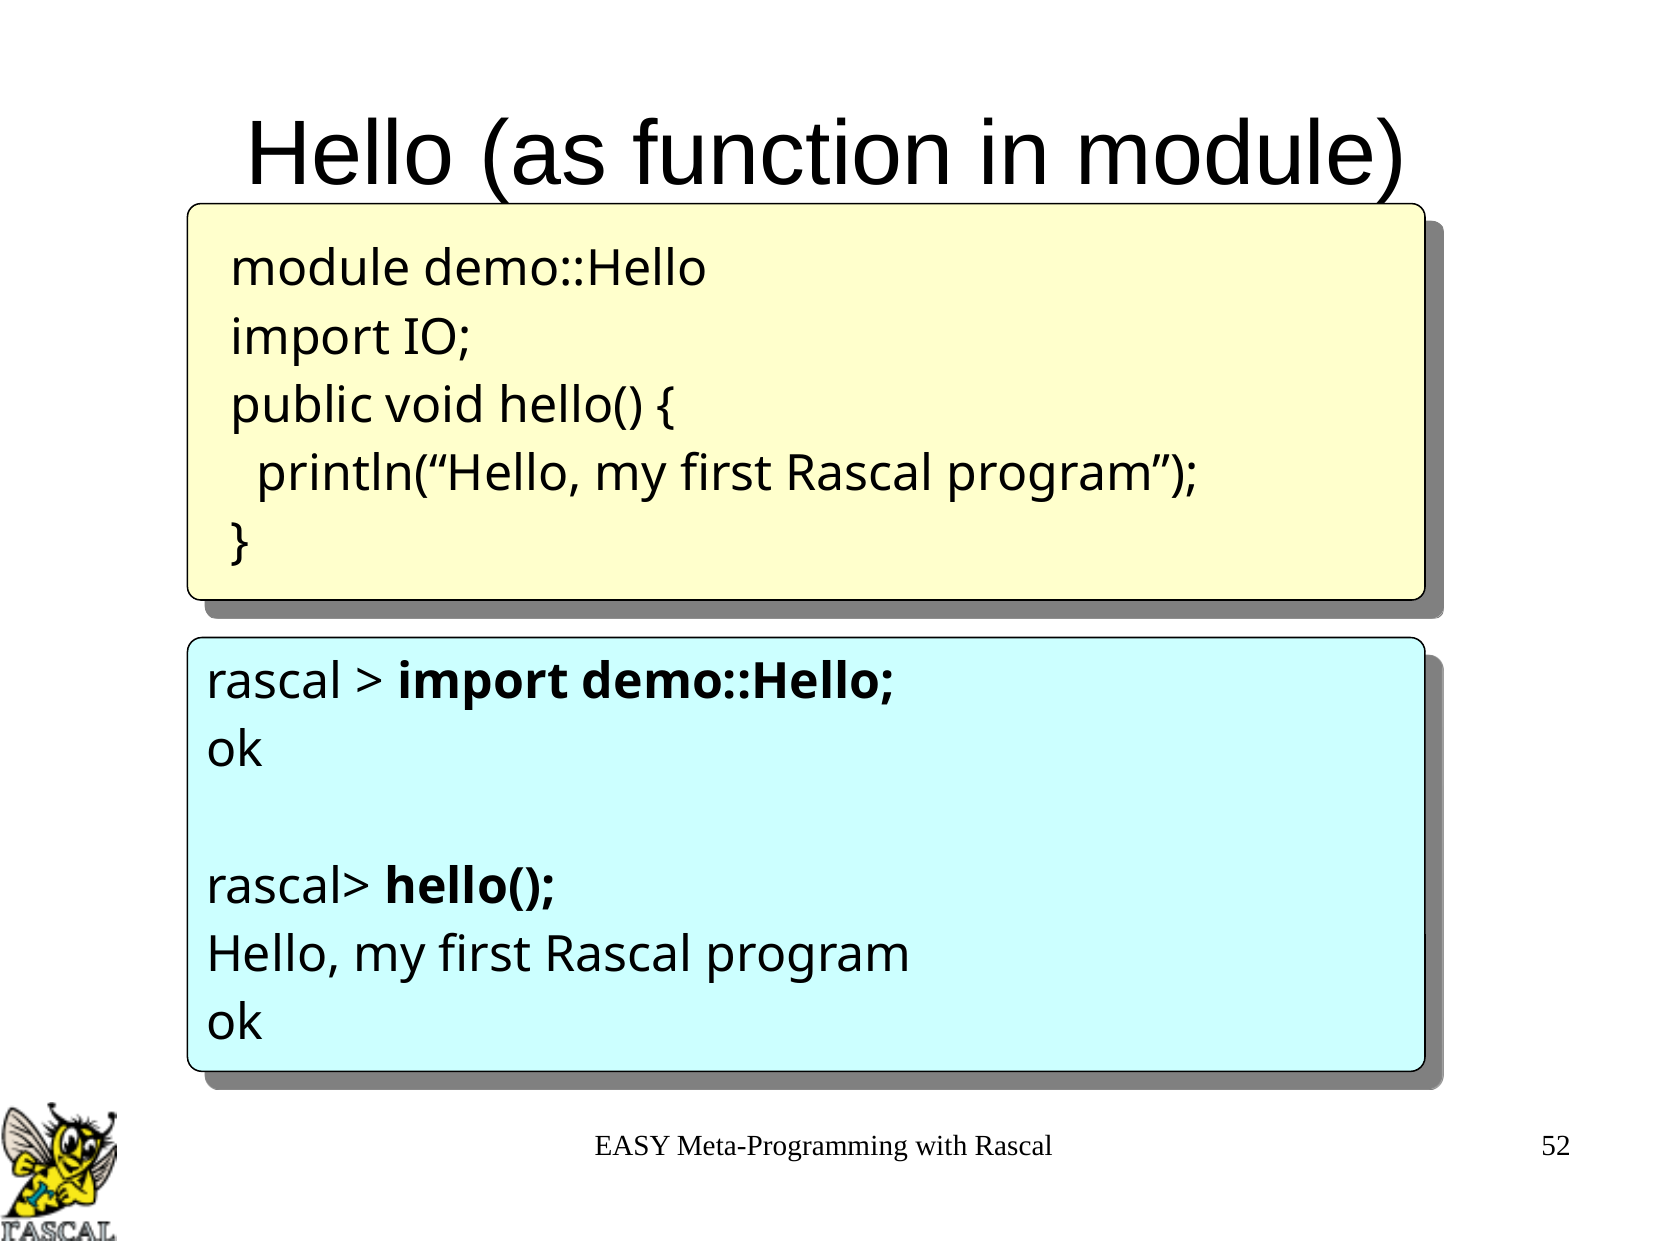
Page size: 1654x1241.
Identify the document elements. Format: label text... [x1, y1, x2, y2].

text_box rascal > import demo::Hello; ok rascal> hello(); Hello, my first Rascal program ok [191, 637, 929, 1122]
text_box module demo::Hello import IO; public void hello() { println(“Hello, my first Rascal program”); } [215, 225, 1229, 637]
picture [0, 1102, 117, 1241]
text_box [187, 203, 1426, 601]
title Hello (as function in module) [82, 49, 1571, 257]
text_box [929, 637, 1426, 1072]
text_box [187, 642, 191, 1067]
